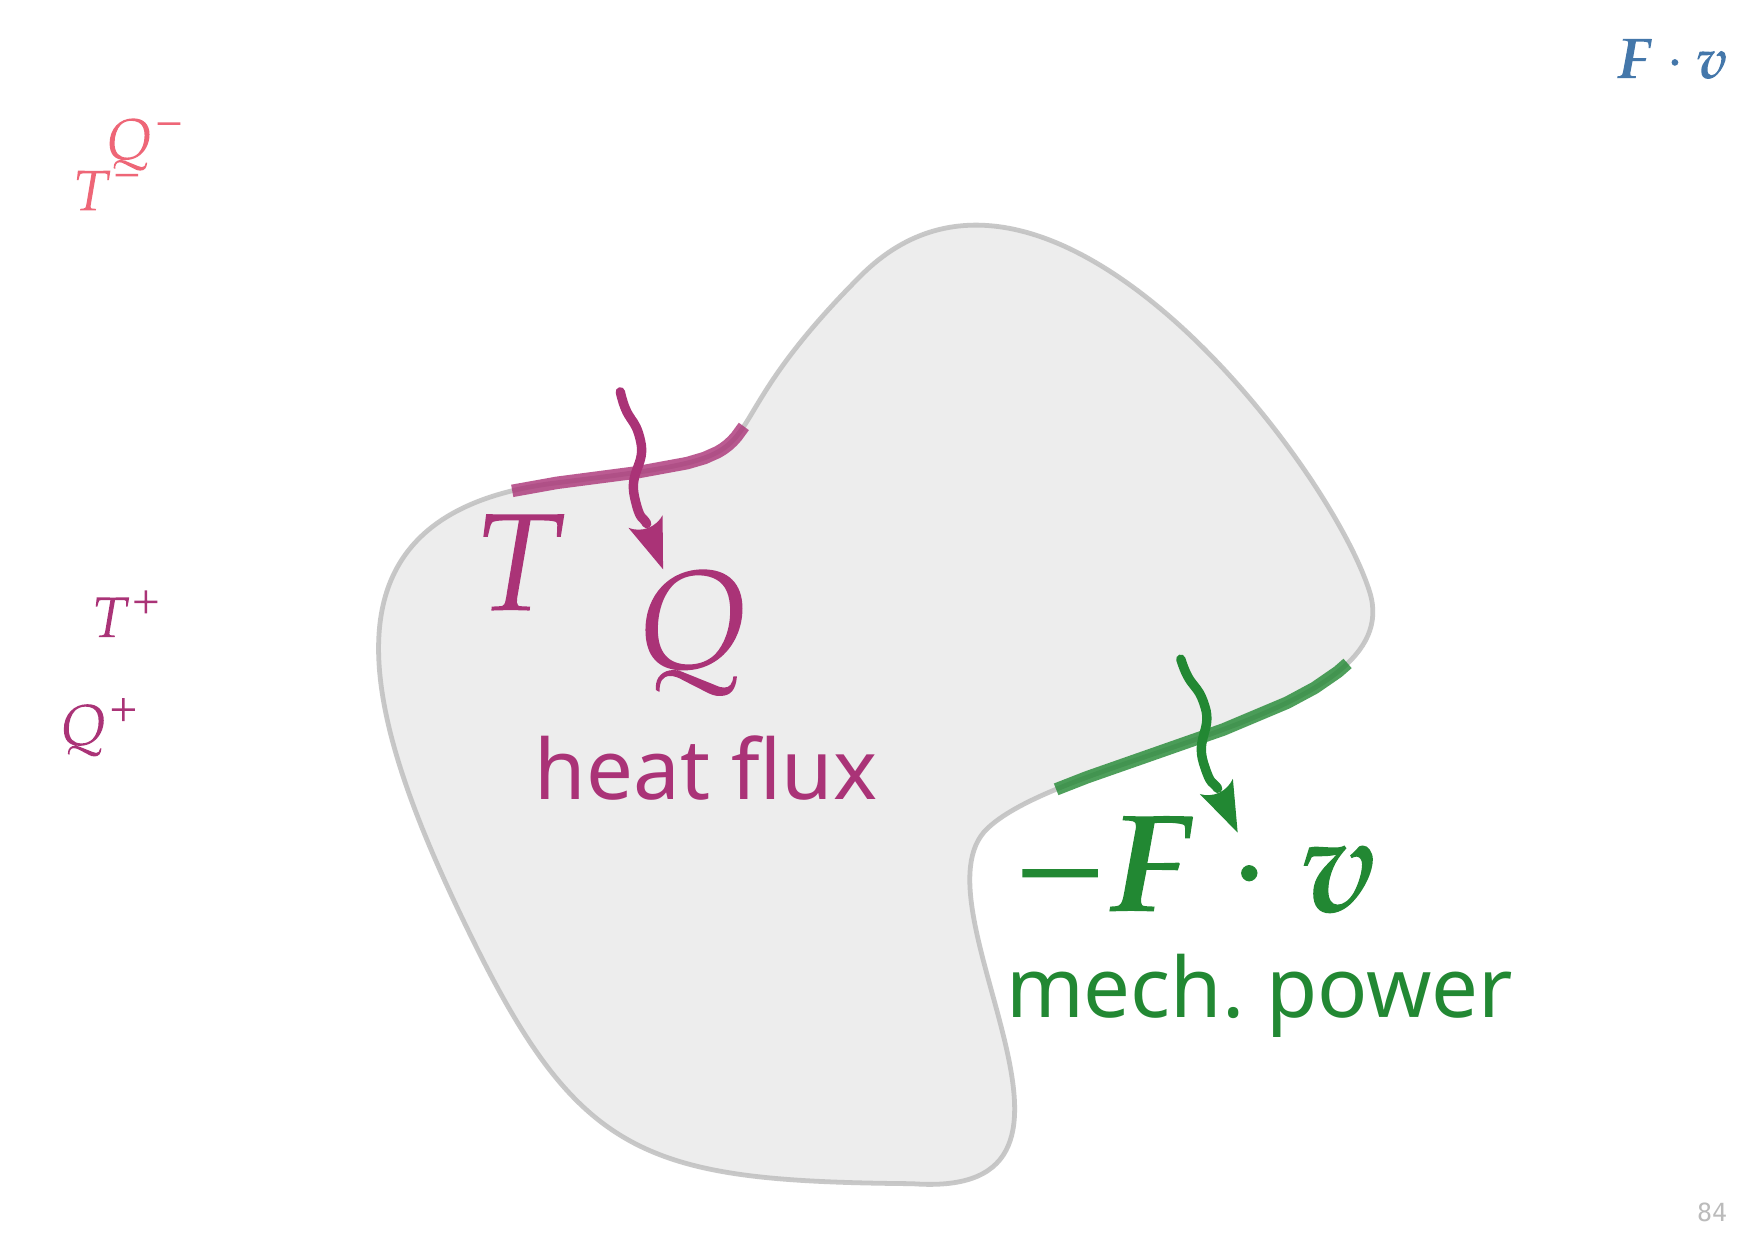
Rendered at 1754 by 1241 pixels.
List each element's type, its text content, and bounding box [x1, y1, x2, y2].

text_box [1022, 869, 1098, 878]
text_box [111, 698, 135, 722]
text_box [1303, 845, 1373, 914]
text_box [63, 704, 104, 757]
text_box [115, 173, 139, 177]
text_box [378, 225, 1373, 1185]
text_box [1241, 865, 1258, 882]
text_box [95, 597, 130, 638]
text_box [1109, 815, 1194, 912]
text_box [76, 170, 111, 211]
text_box [1671, 59, 1679, 66]
text_box [134, 590, 158, 614]
text_box heat flux [520, 702, 872, 801]
text_box [1697, 50, 1726, 79]
text_box mech. power [991, 920, 1500, 1019]
text_box [109, 118, 150, 171]
text_box [1617, 38, 1652, 79]
